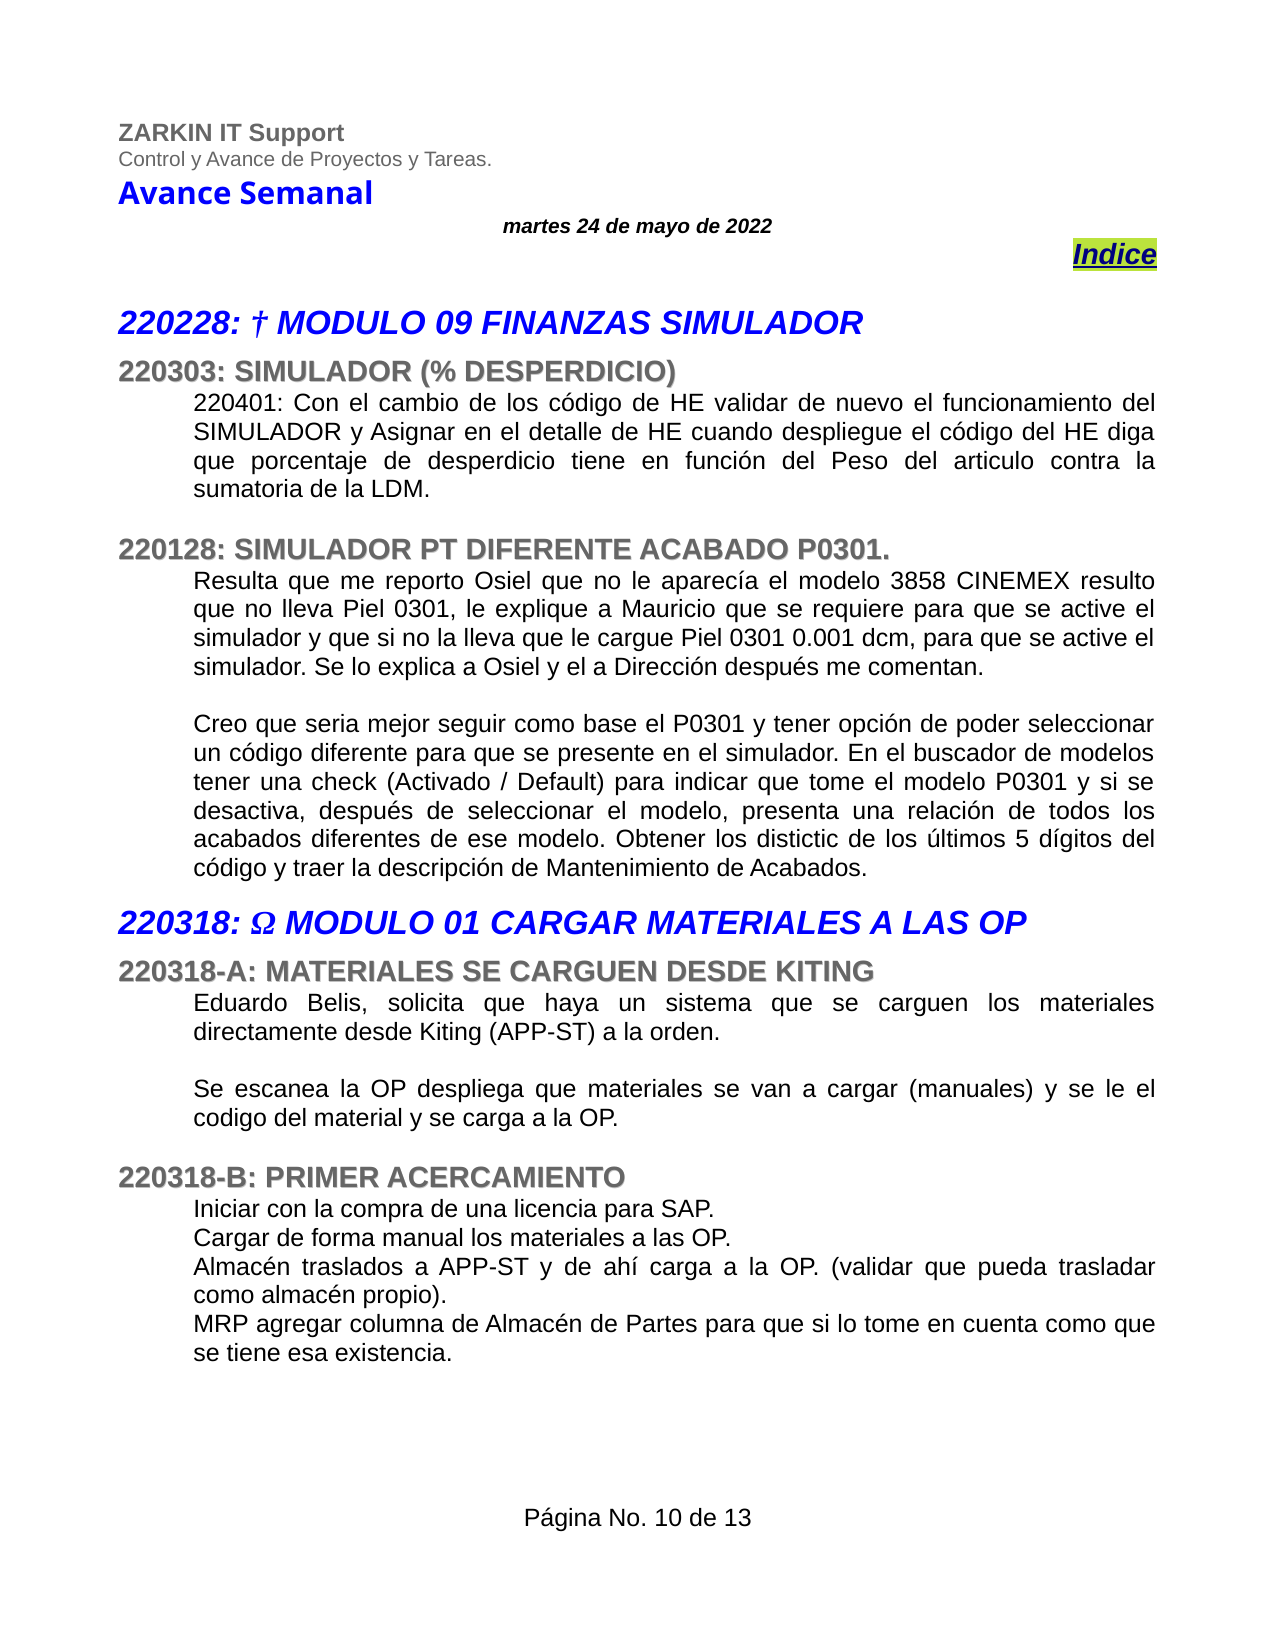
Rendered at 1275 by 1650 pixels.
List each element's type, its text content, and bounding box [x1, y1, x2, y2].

subtitle 220318-A: MATERIALES SE CARGUEN DESDE KITING [118, 954, 1157, 988]
text Eduardo Belis, solicita que haya un sistema que se carguen los materiales directamente desde Kiting (APP-ST) a la orden. [193, 988, 1157, 1045]
subtitle 220128: SIMULADOR PT DIFERENTE ACABADO P0301. [118, 532, 1157, 566]
text Almacén traslados a APP-ST y de ahí carga a la OP. (validar que pueda trasladar como almacén propio). [193, 1252, 1157, 1309]
text 220401: Con el cambio de los código de HE validar de nuevo el funcionamiento del SIMULADOR y Asignar en el detalle de HE cuando despliegue el código del HE diga que porcentaje de desperdicio tiene en función del Peso del articulo contra la sumatoria de la LDM. [193, 388, 1157, 503]
text Resulta que me reporto Osiel que no le aparecía el modelo 3858 CINEMEX resulto que no lleva Piel 0301, le explique a Mauricio que se requiere para que se active el simulador y que si no la lleva que le cargue Piel 0301 0.001 dcm, para que se active el simulador. Se lo explica a Osiel y el a Dirección después me comentan. [193, 566, 1157, 681]
text Creo que seria mejor seguir como base el P0301 y tener opción de poder seleccionar un código diferente para que se presente en el simulador. En el buscador de modelos tener una check (Activado / Default) para indicar que tome el modelo P0301 y si se desactiva, después de seleccionar el modelo, presenta una relación de todos los acabados diferentes de ese modelo. Obtener los distictic de los últimos 5 dígitos del código y traer la descripción de Mantenimiento de Acabados. [193, 709, 1157, 882]
subtitle 220303: SIMULADOR (% DESPERDICIO) [118, 354, 1157, 388]
subtitle 220318: Ω modulo 01 CARGAR MATERIALES A LAS OP [118, 903, 1157, 942]
text MRP agregar columna de Almacén de Partes para que si lo tome en cuenta como que se tiene esa existencia. [193, 1309, 1157, 1367]
text Iniciar con la compra de una licencia para SAP. [193, 1194, 1157, 1223]
subtitle 220228: † MODULO 09 FINANZAS SIMULADOR [118, 303, 1157, 342]
text Se escanea la OP despliega que materiales se van a cargar (manuales) y se le el codigo del material y se carga a la OP. [193, 1074, 1157, 1132]
subtitle 220318-B: PRIMER ACERCAMIENTO [118, 1160, 1157, 1194]
text Cargar de forma manual los materiales a las OP. [193, 1223, 1157, 1252]
